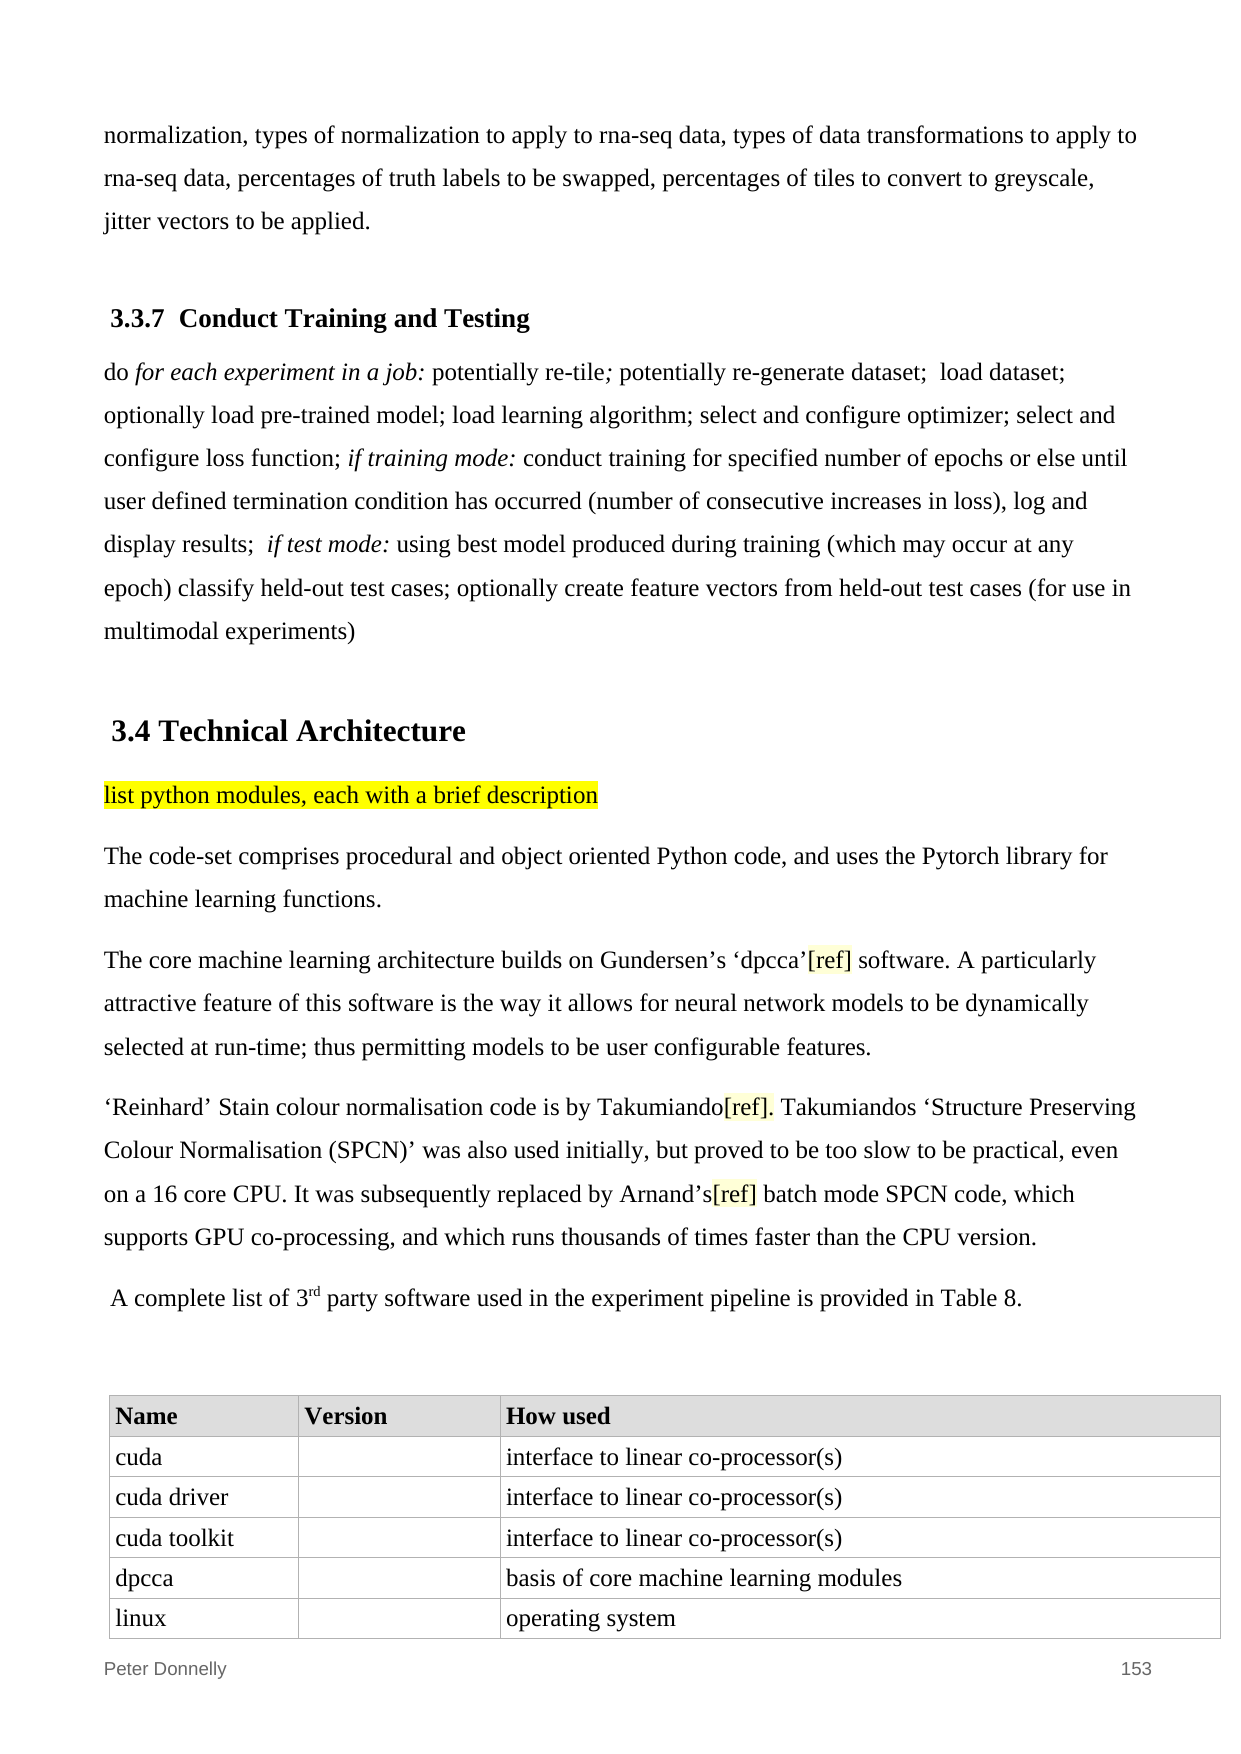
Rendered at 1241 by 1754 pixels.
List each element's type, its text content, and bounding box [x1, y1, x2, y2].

table_cell cuda [110, 1437, 298, 1476]
table_cell [299, 1477, 500, 1517]
table_cell dpcca [110, 1558, 298, 1597]
table_cell interface to linear co-processor(s) [501, 1477, 1220, 1517]
text ‘Reinhard’ Stain colour normalisation code is by Takumiando[ref]. Takumiandos ‘Structure Preserving Colour Normalisation (SPCN)’ was also used initially, but proved to be too slow to be practical, even on a 16 core CPU. It was subsequently replaced by Arnand’s[ref] batch mode SPCN code, which supports GPU co-processing, and which runs thousands of times faster than the CPU version. [103, 1092, 1146, 1251]
table_cell cuda toolkit [110, 1518, 298, 1557]
subtitle Conduct Training and Testing [103, 302, 1146, 333]
text A complete list of 3rd party software used in the experiment pipeline is provided in Table 8. [103, 1283, 1146, 1311]
table_header How used [501, 1396, 1220, 1436]
text The core machine learning architecture builds on Gundersen’s ‘dpcca’[ref] software. A particularly attractive feature of this software is the way it allows for neural network models to be dynamically selected at run-time; thus permitting models to be user configurable features. [103, 945, 1146, 1060]
table_cell linux [110, 1599, 298, 1638]
table_cell [299, 1437, 500, 1476]
table_cell cuda driver [110, 1477, 298, 1517]
subtitle Technical Architecture [103, 712, 1146, 748]
table_cell basis of core machine learning modules [501, 1558, 1220, 1597]
table_header Name [110, 1396, 298, 1436]
text list python modules, each with a brief description [103, 781, 1146, 809]
table_cell [299, 1599, 500, 1638]
table_cell interface to linear co-processor(s) [501, 1518, 1220, 1557]
text The code-set comprises procedural and object oriented Python code, and uses the Pytorch library for machine learning functions. [103, 841, 1146, 913]
text normalization, types of normalization to apply to rna-seq data, types of data transformations to apply to rna-seq data, percentages of truth labels to be swapped, percentages of tiles to convert to greyscale, jitter vectors to be applied. [103, 120, 1146, 235]
text do for each experiment in a job: potentially re-tile; potentially re-generate dataset; load dataset; optionally load pre-trained model; load learning algorithm; select and configure optimizer; select and configure loss function; if training mode: conduct training for specified number of epochs or else until user defined termination condition has occurred (number of consecutive increases in loss), log and display results; if test mode: using best model produced during training (which may occur at any epoch) classify held-out test cases; optionally create feature vectors from held-out test cases (for use in multimodal experiments) [103, 357, 1146, 644]
table_cell [299, 1518, 500, 1557]
table_cell interface to linear co-processor(s) [501, 1437, 1220, 1476]
table_header Version [299, 1396, 500, 1436]
table_cell operating system [501, 1599, 1220, 1638]
table_cell [299, 1558, 500, 1597]
